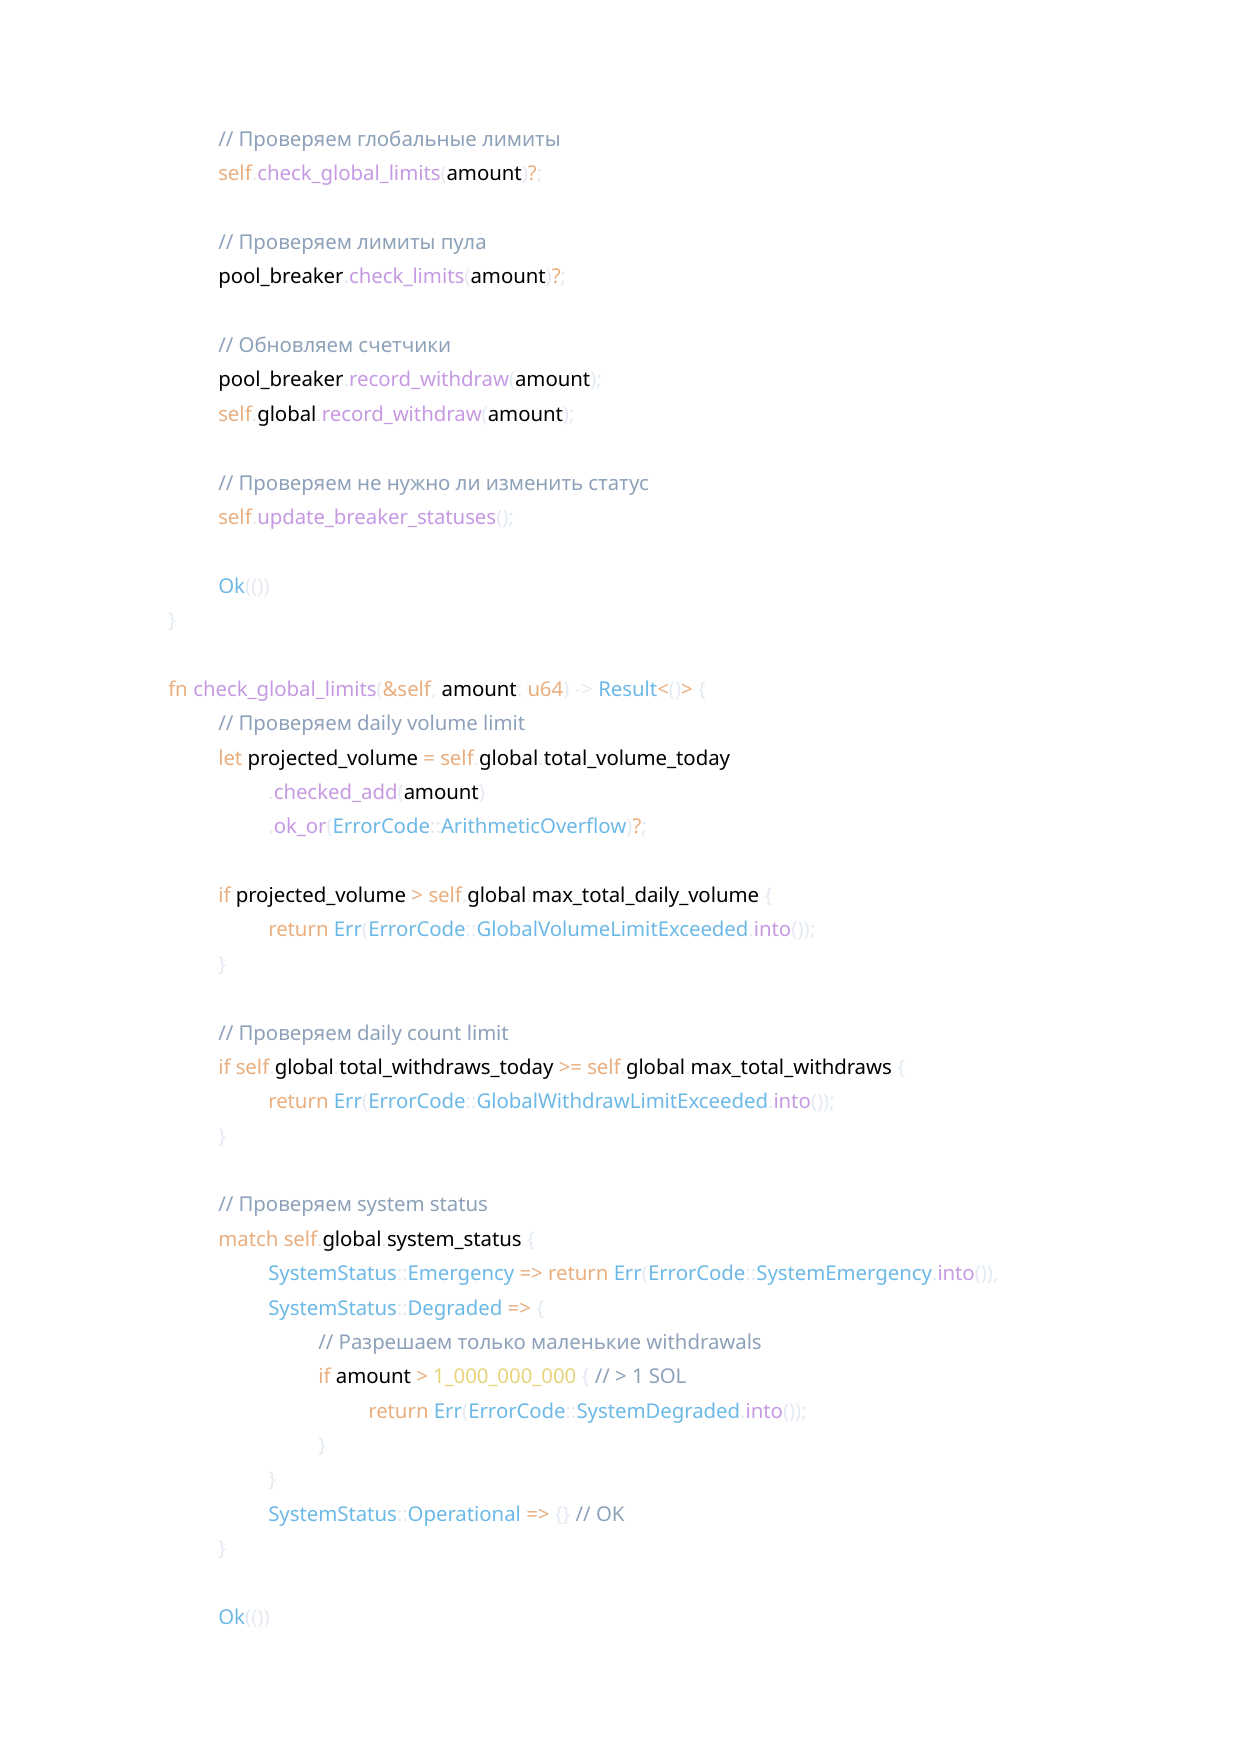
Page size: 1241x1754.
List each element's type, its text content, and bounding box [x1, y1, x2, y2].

text return Err(ErrorCode::GlobalWithdrawLimitExceeded.into()); [118, 1081, 1122, 1115]
text self.global.record_withdraw(amount); [118, 393, 1122, 427]
text return Err(ErrorCode::SystemDegraded.into()); [118, 1390, 1122, 1424]
text pool_breaker.check_limits(amount)?; [118, 256, 1122, 290]
text if self.global.total_withdraws_today >= self.global.max_total_withdraws { [118, 1046, 1122, 1081]
text // Проверяем daily volume limit [118, 702, 1122, 737]
text Ok(()) [118, 1596, 1122, 1631]
text } [118, 1527, 1122, 1562]
text SystemStatus::Degraded => { [118, 1287, 1122, 1321]
text // Обновляем счетчики [118, 324, 1122, 359]
text // Проверяем system status [118, 1184, 1122, 1218]
text // Проверяем глобальные лимиты [118, 118, 1122, 152]
text let projected_volume = self.global.total_volume_today [118, 737, 1122, 771]
text if amount > 1_000_000_000 { // > 1 SOL [118, 1356, 1122, 1390]
text } [118, 1115, 1122, 1149]
text // Проверяем лимиты пула [118, 221, 1122, 256]
text fn check_global_limits(&self, amount: u64) -> Result<()> { [118, 668, 1122, 702]
text // Разрешаем только маленькие withdrawals [118, 1321, 1122, 1356]
text } [118, 943, 1122, 977]
text return Err(ErrorCode::GlobalVolumeLimitExceeded.into()); [118, 909, 1122, 943]
text pool_breaker.record_withdraw(amount); [118, 359, 1122, 393]
text SystemStatus::Emergency => return Err(ErrorCode::SystemEmergency.into()), [118, 1252, 1122, 1287]
text match self.global.system_status { [118, 1218, 1122, 1252]
text self.update_breaker_statuses(); [118, 496, 1122, 531]
text } [118, 1424, 1122, 1459]
text .ok_or(ErrorCode::ArithmeticOverflow)?; [118, 806, 1122, 840]
text if projected_volume > self.global.max_total_daily_volume { [118, 874, 1122, 909]
text .checked_add(amount) [118, 771, 1122, 806]
text } [118, 599, 1122, 634]
text // Проверяем daily count limit [118, 1012, 1122, 1046]
text SystemStatus::Operational => {} // OK [118, 1493, 1122, 1527]
text // Проверяем не нужно ли изменить статус [118, 462, 1122, 496]
text self.check_global_limits(amount)?; [118, 152, 1122, 187]
text } [118, 1459, 1122, 1493]
text Ok(()) [118, 565, 1122, 599]
